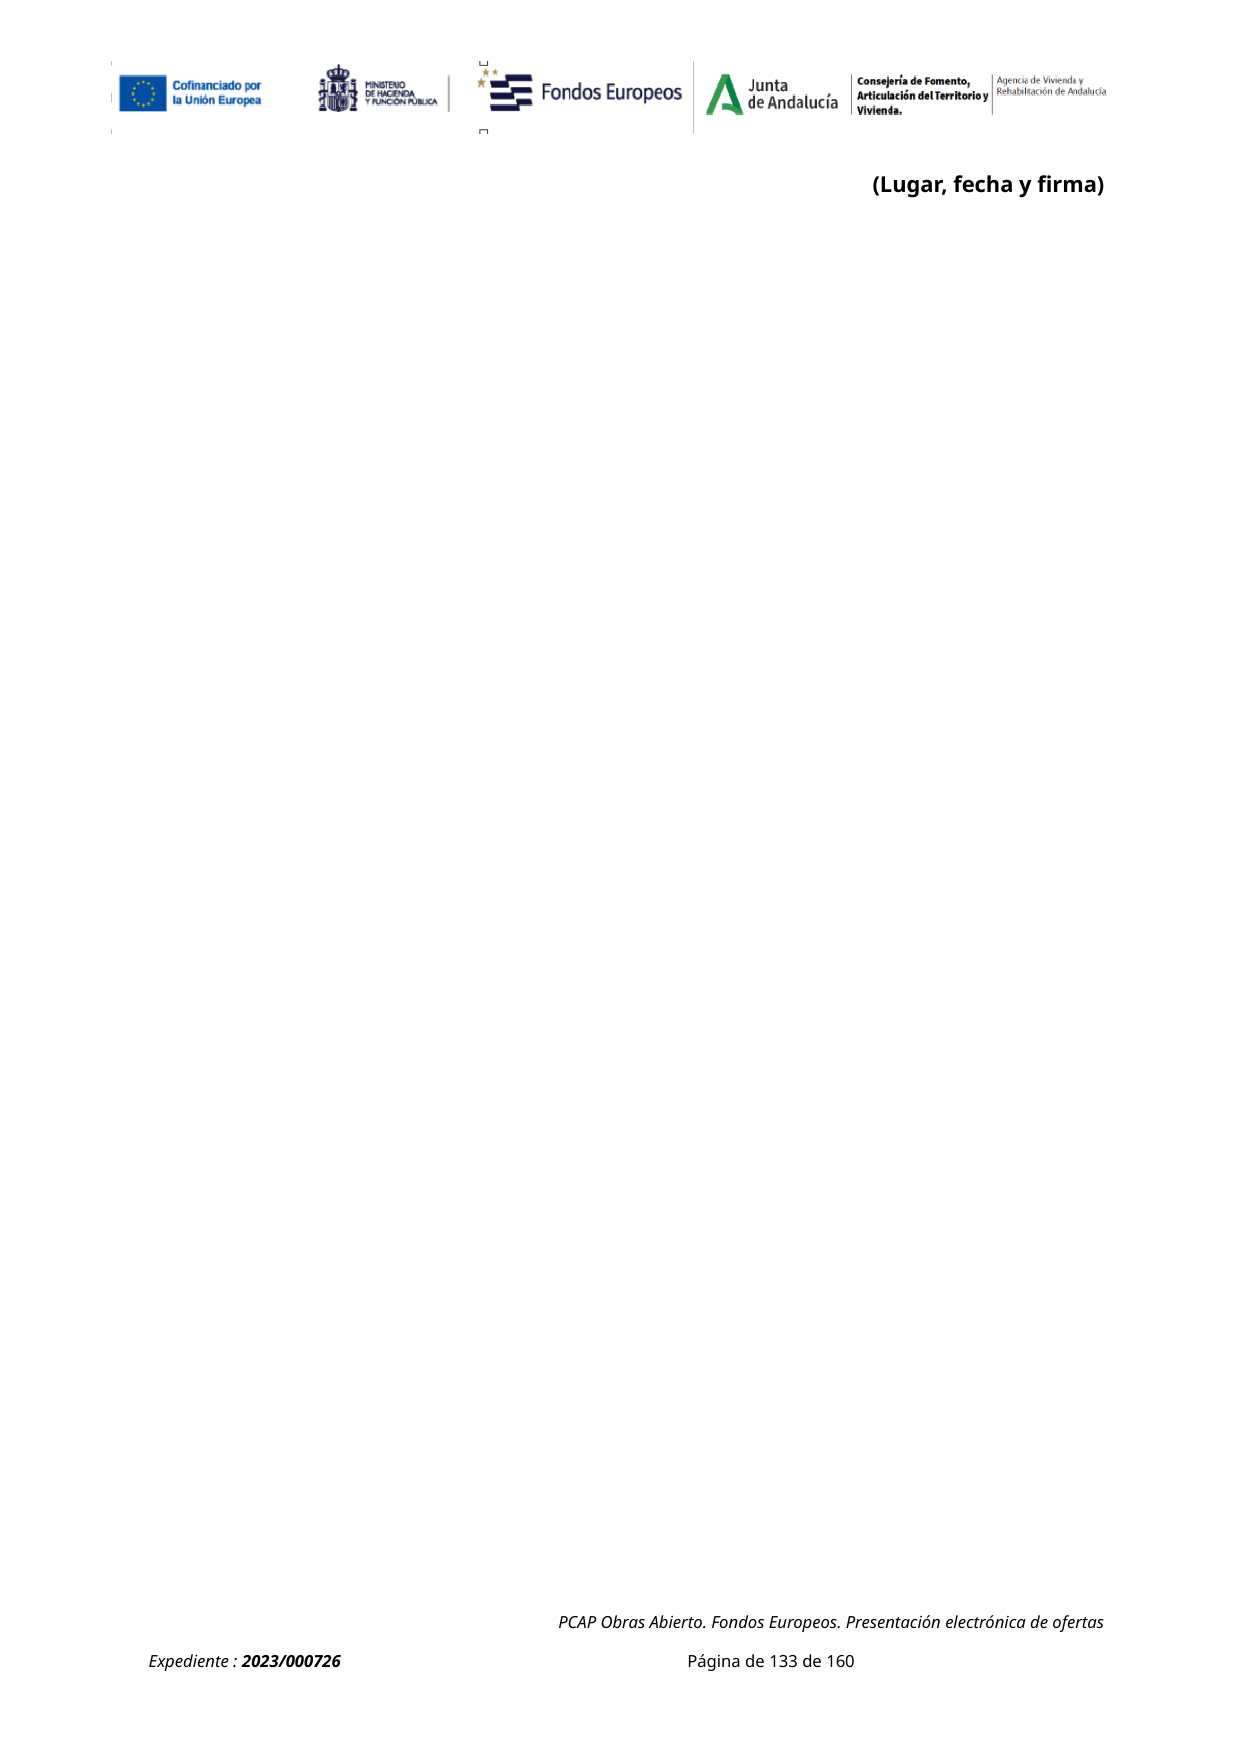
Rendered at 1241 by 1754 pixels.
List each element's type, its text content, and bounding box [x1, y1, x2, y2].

picture [111, 58, 1119, 134]
text (Lugar, fecha y firma) [118, 169, 1104, 198]
